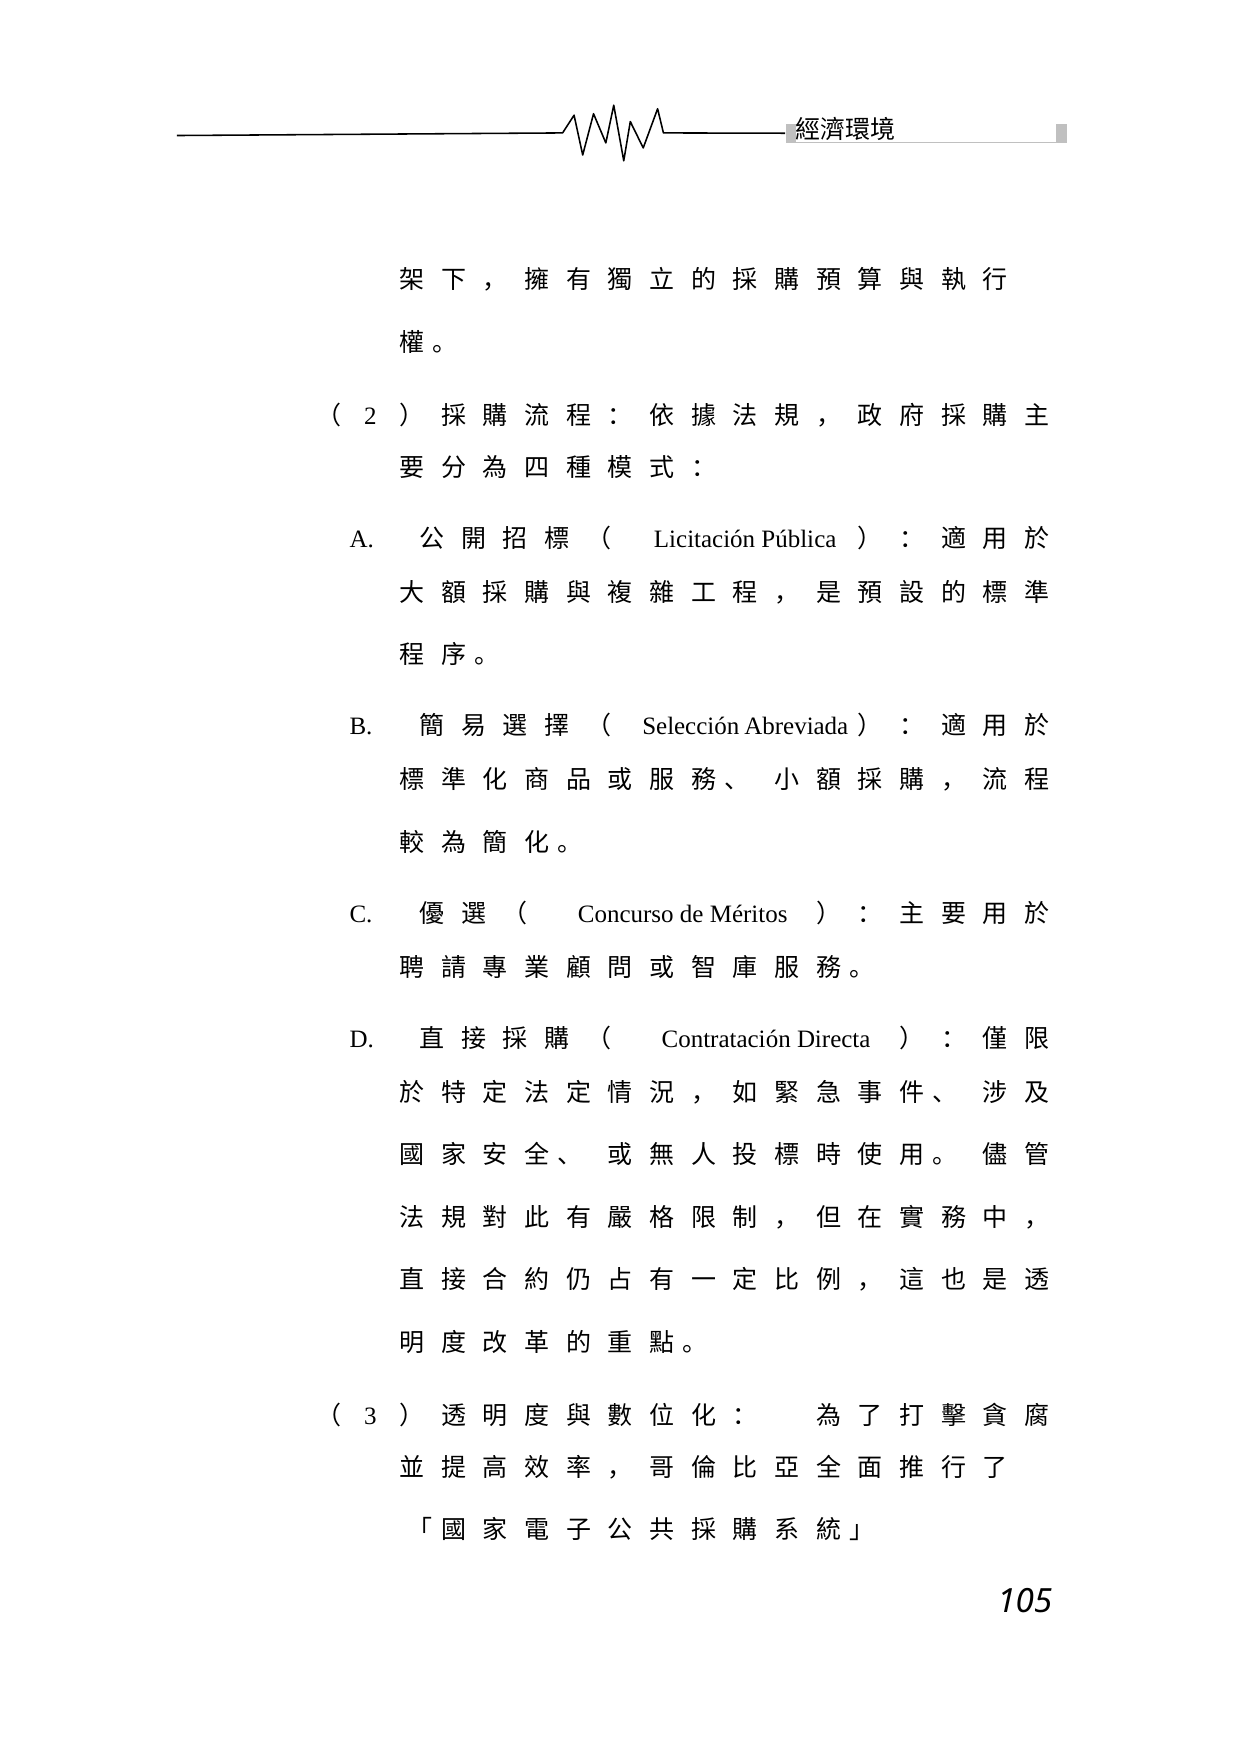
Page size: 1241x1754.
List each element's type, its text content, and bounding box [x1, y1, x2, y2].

text C. 優選（Concurso de Méritos）：主要用於聘請專業顧問或智庫服務。 [330, 861, 1058, 986]
text B. 簡易選擇（Selección Abreviada）：適用於標準化商品或服務、小額採購，流程較為簡化。 [330, 674, 1058, 861]
text A. 公開招標（Licitación Pública）：適用於大額採購與複雜工程，是預設的標準程序。 [330, 486, 1058, 674]
text （2）採購流程：依據法規，政府採購主要分為四種模式： [306, 361, 1058, 486]
text D. 直接採購（Contratación Directa）：僅限於特定法定情況，如緊急事件、涉及國家安全、或無人投標時使用。儘管法規對此有嚴格限制，但在實務中，直接合約仍占有一定比例，這也是透明度改革的重點。 [330, 986, 1058, 1361]
text （3）透明度與數位化： 為了打擊貪腐並提高效率，哥倫比亞全面推行了「國家電子公共採購系統」 [306, 1361, 1058, 1549]
text 架下，擁有獨立的採購預算與執行權。 [306, 236, 1058, 361]
